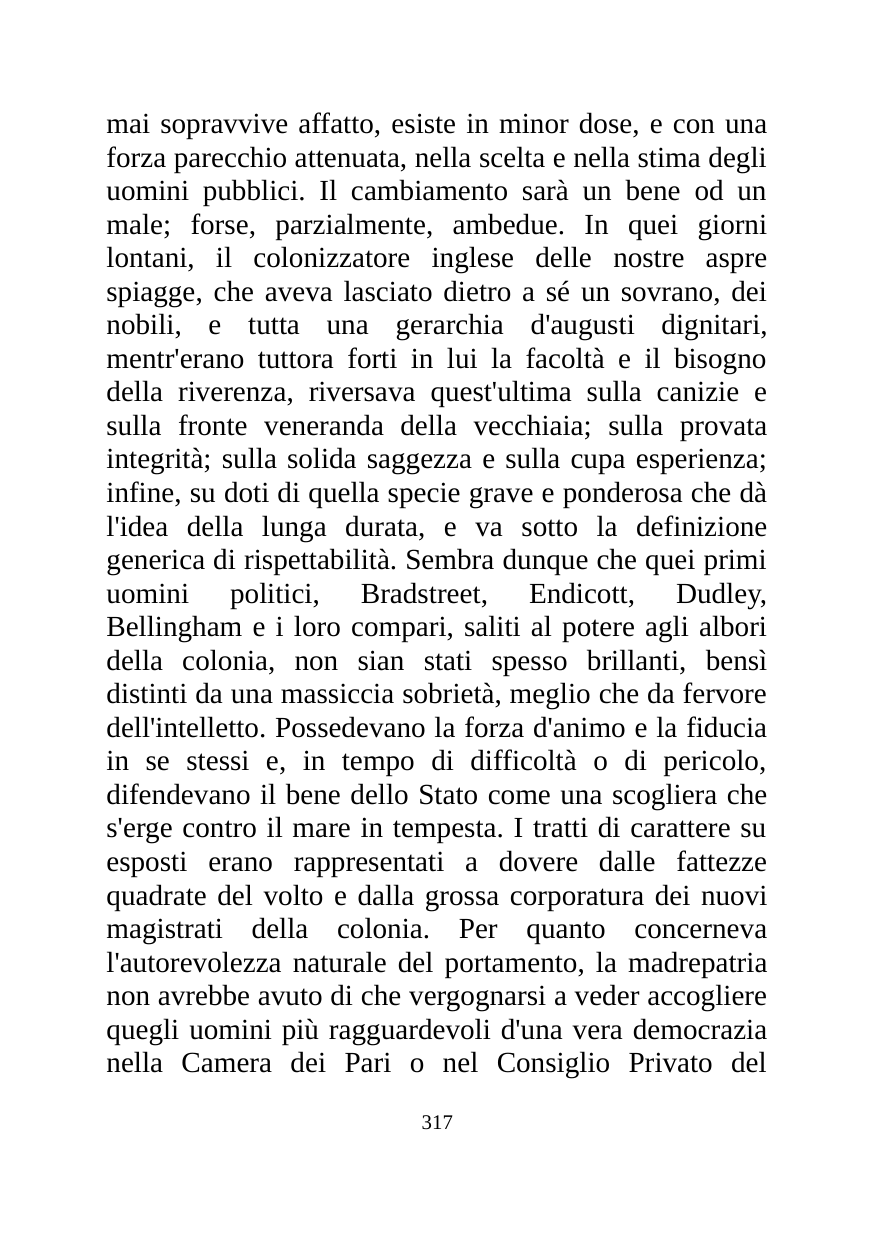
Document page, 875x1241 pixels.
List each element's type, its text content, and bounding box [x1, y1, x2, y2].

text mai sopravvive affatto, esiste in minor dose, e con una forza parecchio attenuata, nella scelta e nella stima degli uomini pubblici. Il cambiamento sarà un bene od un male; forse, parzialmente, ambedue. In quei giorni lontani, il colonizzatore inglese delle nostre aspre spiagge, che aveva lasciato dietro a sé un sovrano, dei nobili, e tutta una gerarchia d'augusti dignitari, mentr'erano tuttora forti in lui la facoltà e il bisogno della riverenza, riversava quest'ultima sulla canizie e sulla fronte veneranda della vecchiaia; sulla provata integrità; sulla solida saggezza e sulla cupa esperienza; infine, su doti di quella specie grave e ponderosa che dà l'idea della lunga durata, e va sotto la definizione generica di rispettabilità. Sembra dunque che quei primi uomini politici, Bradstreet, Endicott, Dudley, Bellingham e i loro compari, saliti al potere agli albori della colonia, non sian stati spesso brillanti, bensì distinti da una massiccia sobrietà, meglio che da fervore dell'intelletto. Possedevano la forza d'animo e la fiducia in se stessi e, in tempo di difficoltà o di pericolo, difendevano il bene dello Stato come una scogliera che s'erge contro il mare in tempesta. I tratti di carattere su esposti erano rappresentati a dovere dalle fattezze quadrate del volto e dalla grossa corporatura dei nuovi magistrati della colonia. Per quanto concerneva l'autorevolezza naturale del portamento, la madrepatria non avrebbe avuto di che vergognarsi a veder accogliere quegli uomini più ragguardevoli d'una vera democrazia nella Camera dei Pari o nel Consiglio Privato del [106, 106, 768, 1079]
